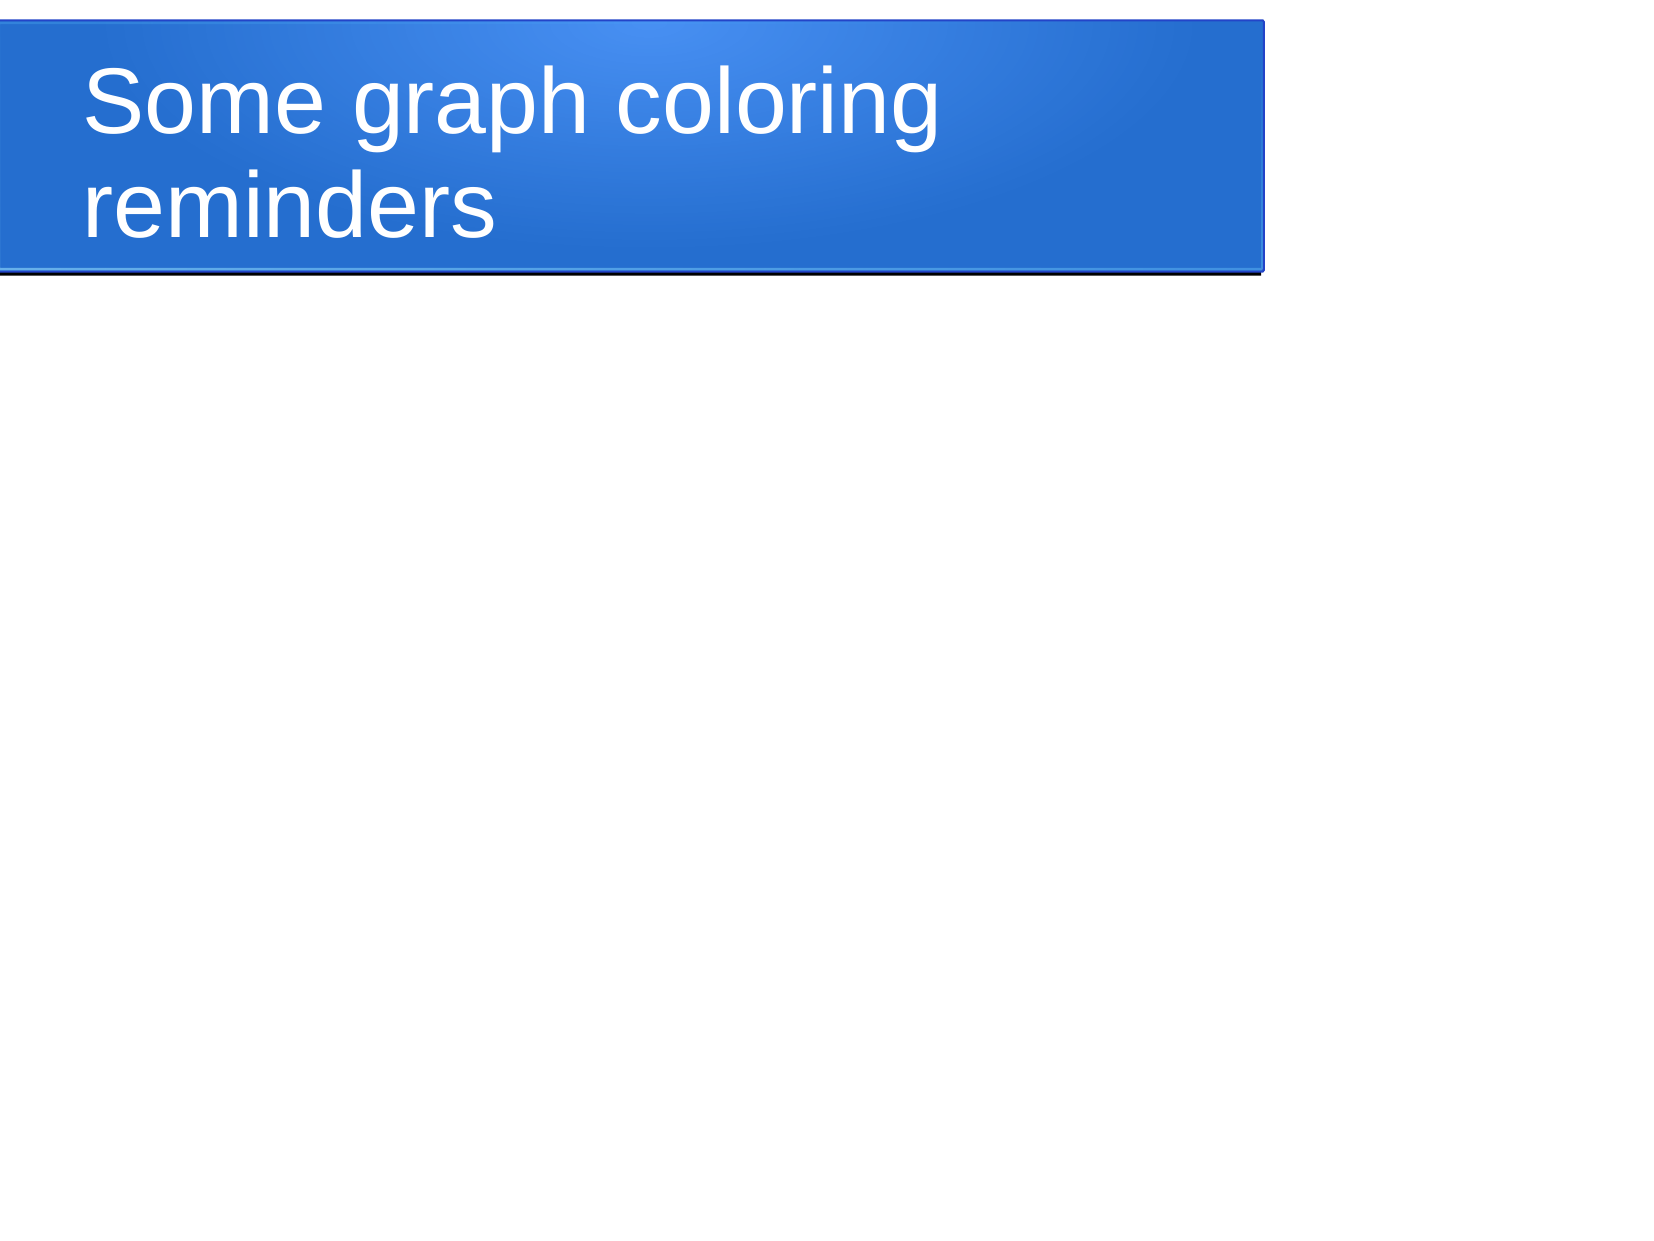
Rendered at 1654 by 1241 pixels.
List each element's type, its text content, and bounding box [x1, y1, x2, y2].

title Some graph coloring reminders [82, 48, 1250, 258]
